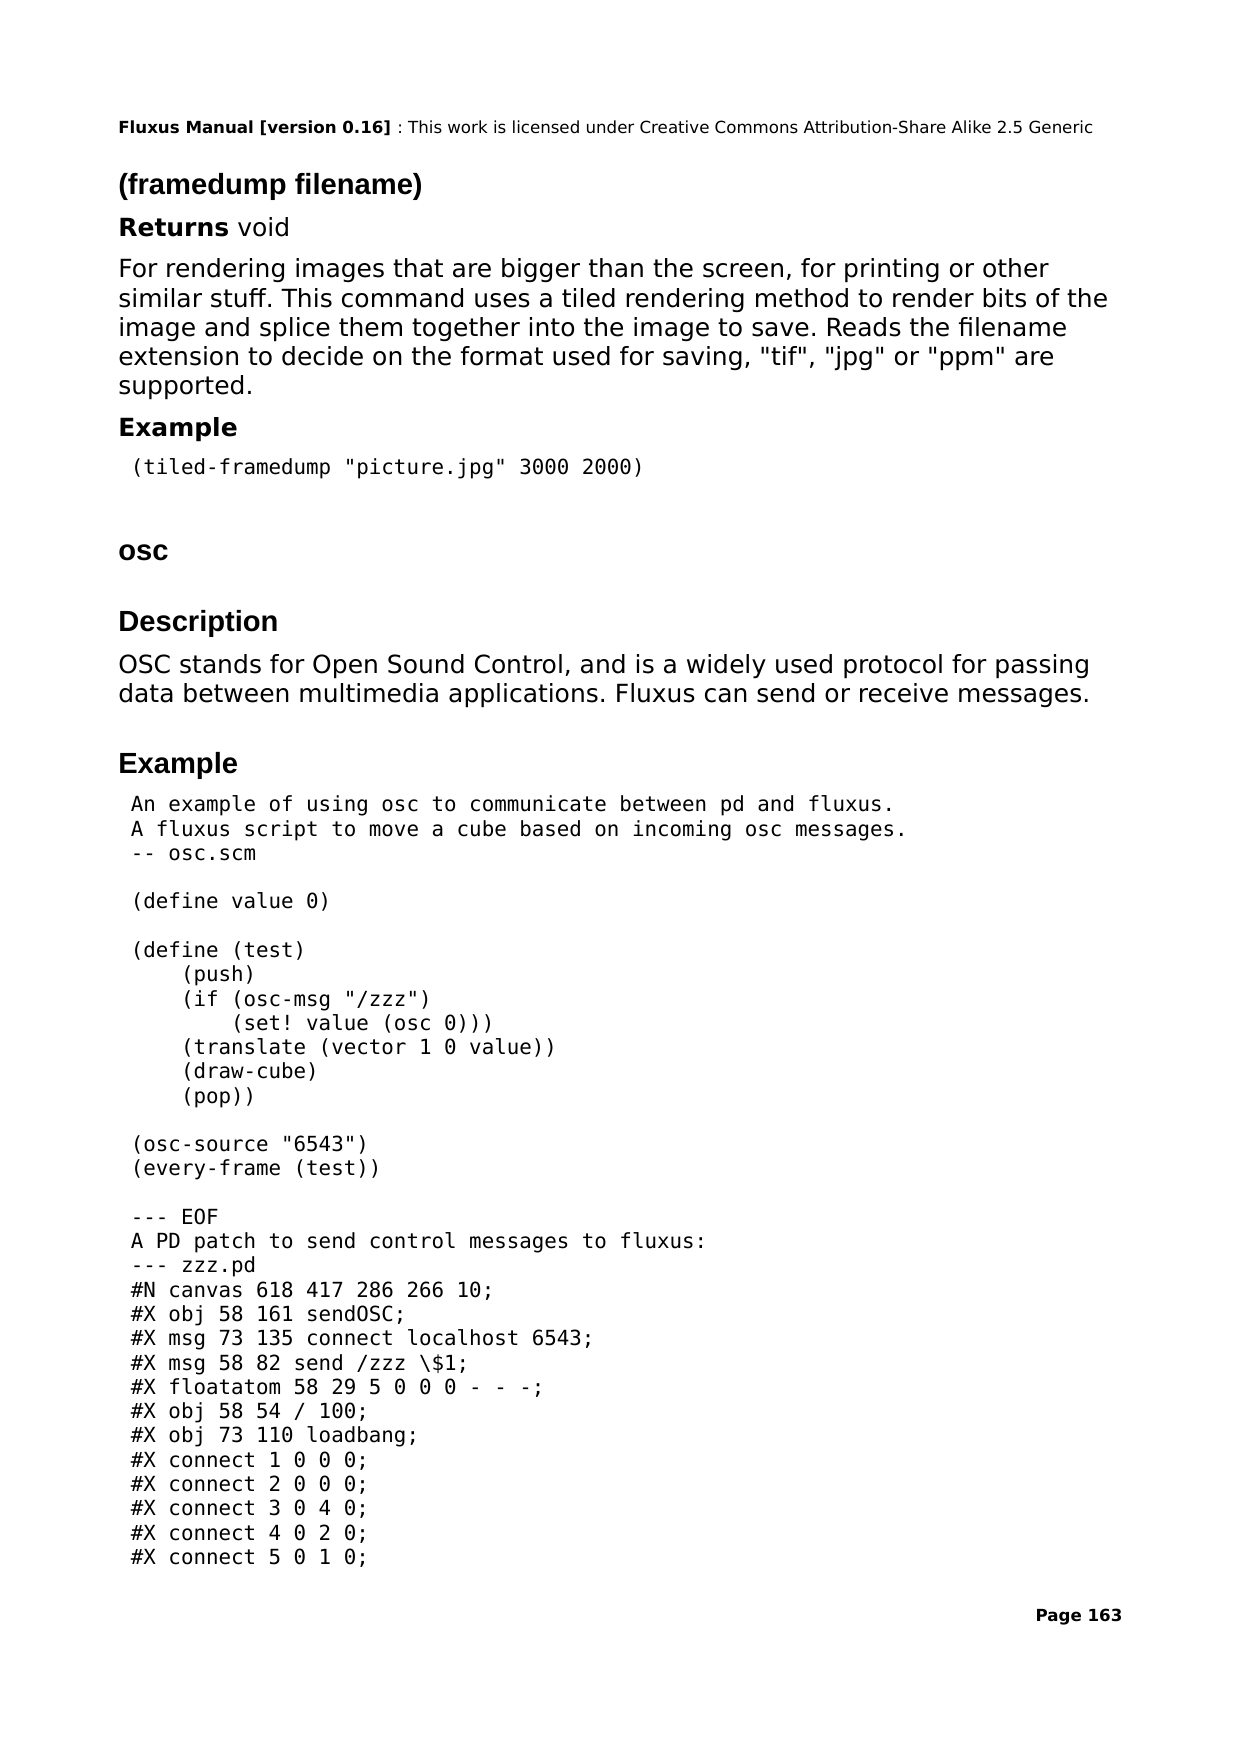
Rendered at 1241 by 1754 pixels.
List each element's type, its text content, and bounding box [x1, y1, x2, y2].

text (pop)) [118, 1084, 1122, 1108]
text #X connect 3 0 4 0; [118, 1496, 1122, 1521]
text (draw-cube) [118, 1059, 1122, 1084]
text #X obj 58 161 sendOSC; [118, 1302, 1122, 1326]
text (if (osc-msg "/zzz") [118, 987, 1122, 1011]
text (define value 0) [118, 889, 1122, 914]
text Returns void [118, 213, 1122, 242]
text #N canvas 618 417 286 266 10; [118, 1278, 1122, 1302]
text A fluxus script to move a cube based on incoming osc messages. [118, 817, 1122, 841]
text #X obj 73 110 loadbang; [118, 1423, 1122, 1448]
text (push) [118, 962, 1122, 987]
text (translate (vector 1 0 value)) [118, 1035, 1122, 1059]
text (define (test) [118, 938, 1122, 962]
text #X connect 5 0 1 0; [118, 1545, 1122, 1569]
text An example of using osc to communicate between pd and fluxus. [118, 792, 1122, 817]
text #X connect 2 0 0 0; [118, 1472, 1122, 1496]
text For rendering images that are bigger than the screen, for printing or other similar stuff. This command uses a tiled rendering method to render bits of the image and splice them together into the image to save. Reads the filename extension to decide on the format used for saving, "tif", "jpg" or "ppm" are supported. [118, 255, 1122, 401]
text #X connect 4 0 2 0; [118, 1521, 1122, 1545]
text (osc-source "6543") [118, 1132, 1122, 1156]
text #X obj 58 54 / 100; [118, 1399, 1122, 1423]
text OSC stands for Open Sound Control, and is a widely used protocol for passing data between multimedia applications. Fluxus can send or receive messages. [118, 651, 1122, 709]
subtitle Description [118, 604, 1122, 638]
text (tiled-framedump "picture.jpg" 3000 2000) [118, 455, 1122, 479]
text (set! value (osc 0))) [118, 1011, 1122, 1035]
text #X connect 1 0 0 0; [118, 1448, 1122, 1472]
subtitle (framedump filename) [118, 167, 1122, 201]
text #X msg 73 135 connect localhost 6543; [118, 1326, 1122, 1351]
text (every-frame (test)) [118, 1156, 1122, 1181]
text A PD patch to send control messages to fluxus: [118, 1229, 1122, 1253]
text #X msg 58 82 send /zzz \$1; [118, 1351, 1122, 1375]
subtitle Example [118, 746, 1122, 780]
text Example [118, 413, 1122, 442]
text --- EOF [118, 1205, 1122, 1229]
subtitle osc [118, 533, 1122, 567]
text #X floatatom 58 29 5 0 0 0 - - -; [118, 1375, 1122, 1399]
text --- zzz.pd [118, 1253, 1122, 1278]
text -- osc.scm [118, 841, 1122, 865]
